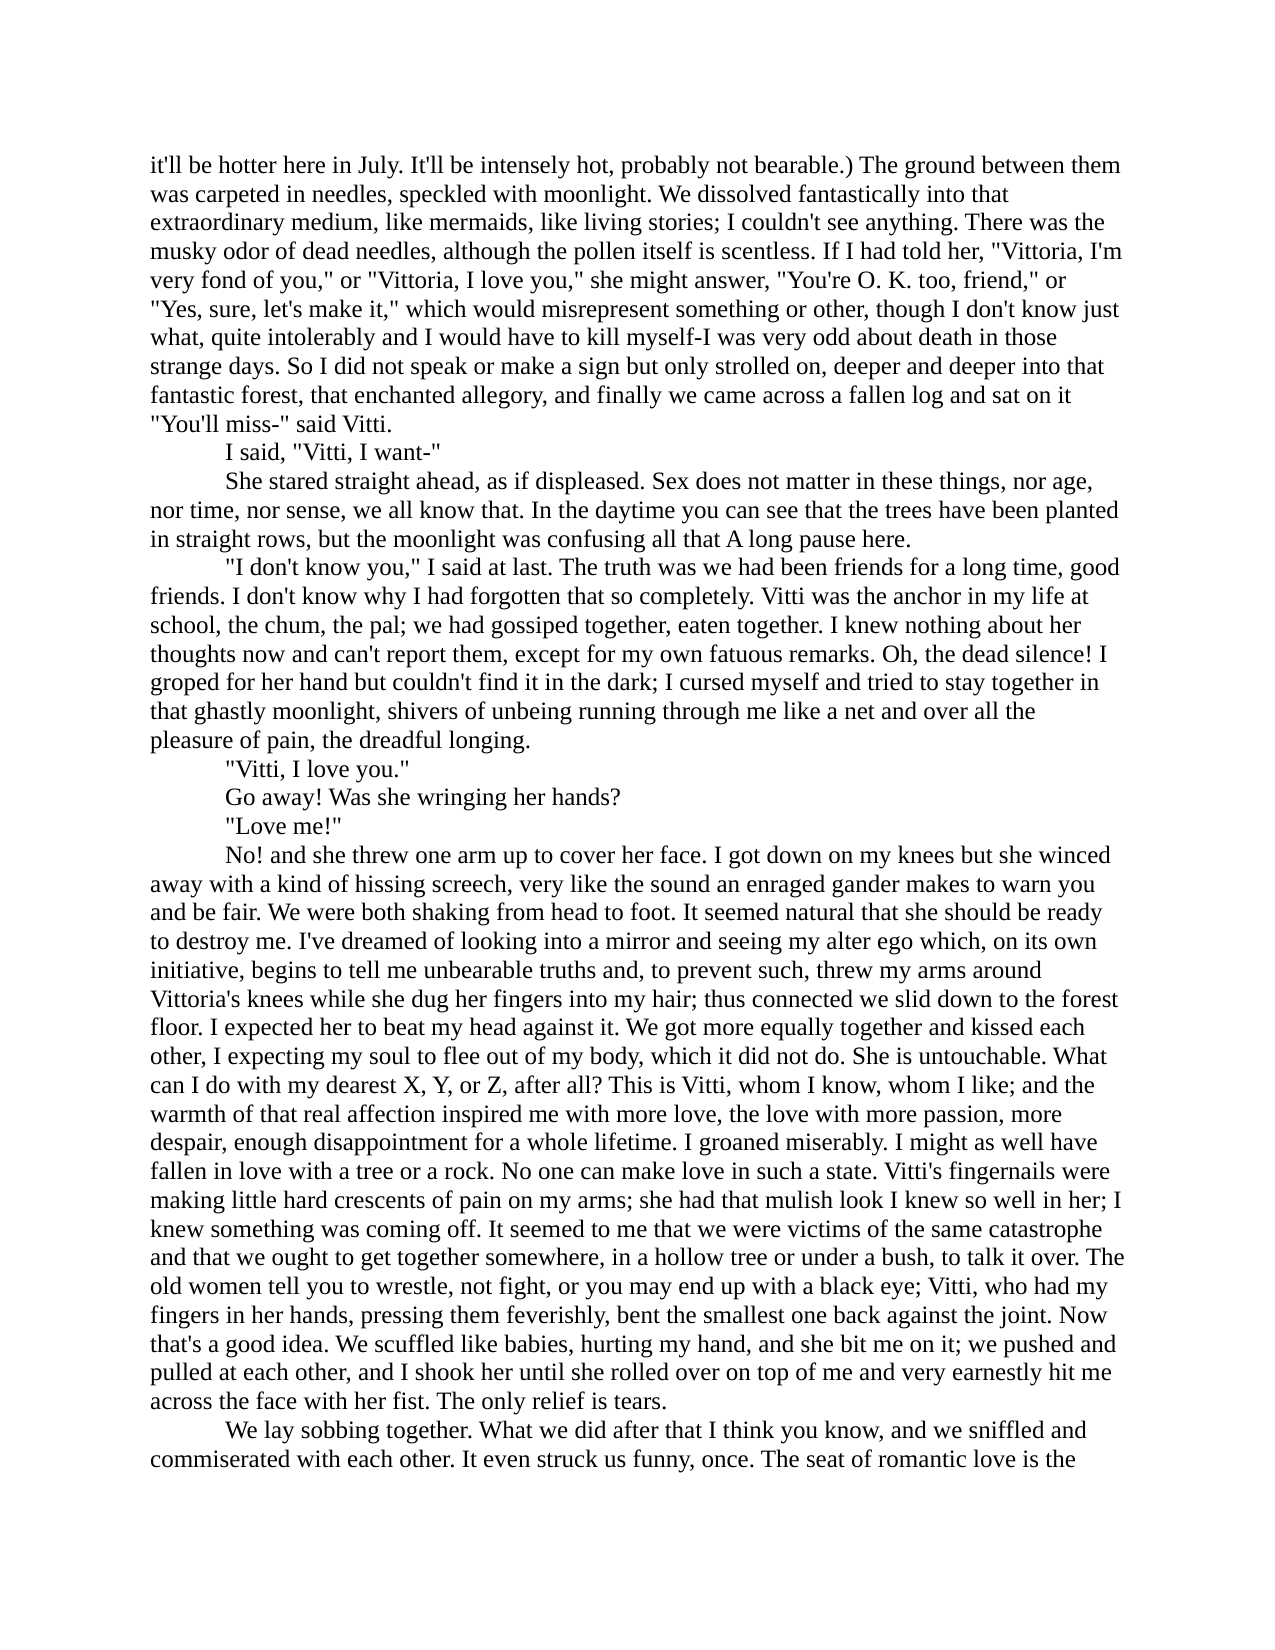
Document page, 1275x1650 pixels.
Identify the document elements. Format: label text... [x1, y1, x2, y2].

text I said, "Vitti, I want-" [150, 437, 1125, 466]
text "Love me!" [150, 811, 1125, 840]
text No! and she threw one arm up to cover her face. I got down on my knees but she winced away with a kind of hissing screech, very like the sound an enraged gander makes to warn you and be fair. We were both shaking from head to foot. It seemed natural that she should be ready to destroy me. I've dreamed of looking into a mirror and seeing my alter ego which, on its own initiative, begins to tell me unbearable truths and, to prevent such, threw my arms around Vittoria's knees while she dug her fingers into my hair; thus connected we slid down to the forest floor. I expected her to beat my head against it. We got more equally together and kissed each other, I expecting my soul to flee out of my body, which it did not do. She is untouchable. What can I do with my dearest X, Y, or Z, after all? This is Vitti, whom I know, whom I like; and the warmth of that real affection inspired me with more love, the love with more passion, more despair, enough disappointment for a whole lifetime. I groaned miserably. I might as well have fallen in love with a tree or a rock. No one can make love in such a state. Vitti's fingernails were making little hard crescents of pain on my arms; she had that mulish look I knew so well in her; I knew something was coming off. It seemed to me that we were victims of the same catastrophe and that we ought to get together somewhere, in a hollow tree or under a bush, to talk it over. The old women tell you to wrestle, not fight, or you may end up with a black eye; Vitti, who had my fingers in her hands, pressing them feverishly, bent the smallest one back against the joint. Now that's a good idea. We scuffled like babies, hurting my hand, and she bit me on it; we pushed and pulled at each other, and I shook her until she rolled over on top of me and very earnestly hit me across the face with her fist. The only relief is tears. [150, 840, 1125, 1415]
text "I don't know you," I said at last. The truth was we had been friends for a long time, good friends. I don't know why I had forgotten that so completely. Vitti was the anchor in my life at school, the chum, the pal; we had gossiped together, eaten together. I knew nothing about her thoughts now and can't report them, except for my own fatuous remarks. Oh, the dead silence! I groped for her hand but couldn't find it in the dark; I cursed myself and tried to stay together in that ghastly moonlight, shivers of unbeing running through me like a net and over all the pleasure of pain, the dreadful longing. [150, 552, 1125, 754]
text She stared straight ahead, as if displeased. Sex does not matter in these things, nor age, nor time, nor sense, we all know that. In the daytime you can see that the trees have been planted in straight rows, but the moonlight was confusing all that A long pause here. [150, 466, 1125, 552]
text it'll be hotter here in July. It'll be intensely hot, probably not bearable.) The ground between them was carpeted in needles, speckled with moonlight. We dissolved fantastically into that extraordinary medium, like mermaids, like living stories; I couldn't see anything. There was the musky odor of dead needles, although the pollen itself is scentless. If I had told her, "Vittoria, I'm very fond of you," or "Vittoria, I love you," she might answer, "You're O. K. too, friend," or "Yes, sure, let's make it," which would misrepresent something or other, though I don't know just what, quite intolerably and I would have to kill myself-I was very odd about death in those strange days. So I did not speak or make a sign but only strolled on, deeper and deeper into that fantastic forest, that enchanted allegory, and finally we came across a fallen log and sat on it "You'll miss-" said Vitti. [150, 150, 1125, 437]
text Go away! Was she wringing her hands? [150, 782, 1125, 811]
text "Vitti, I love you." [150, 754, 1125, 782]
text We lay sobbing together. What we did after that I think you know, and we sniffled and commiserated with each other. It even struck us funny, once. The seat of romantic love is the [150, 1415, 1125, 1472]
